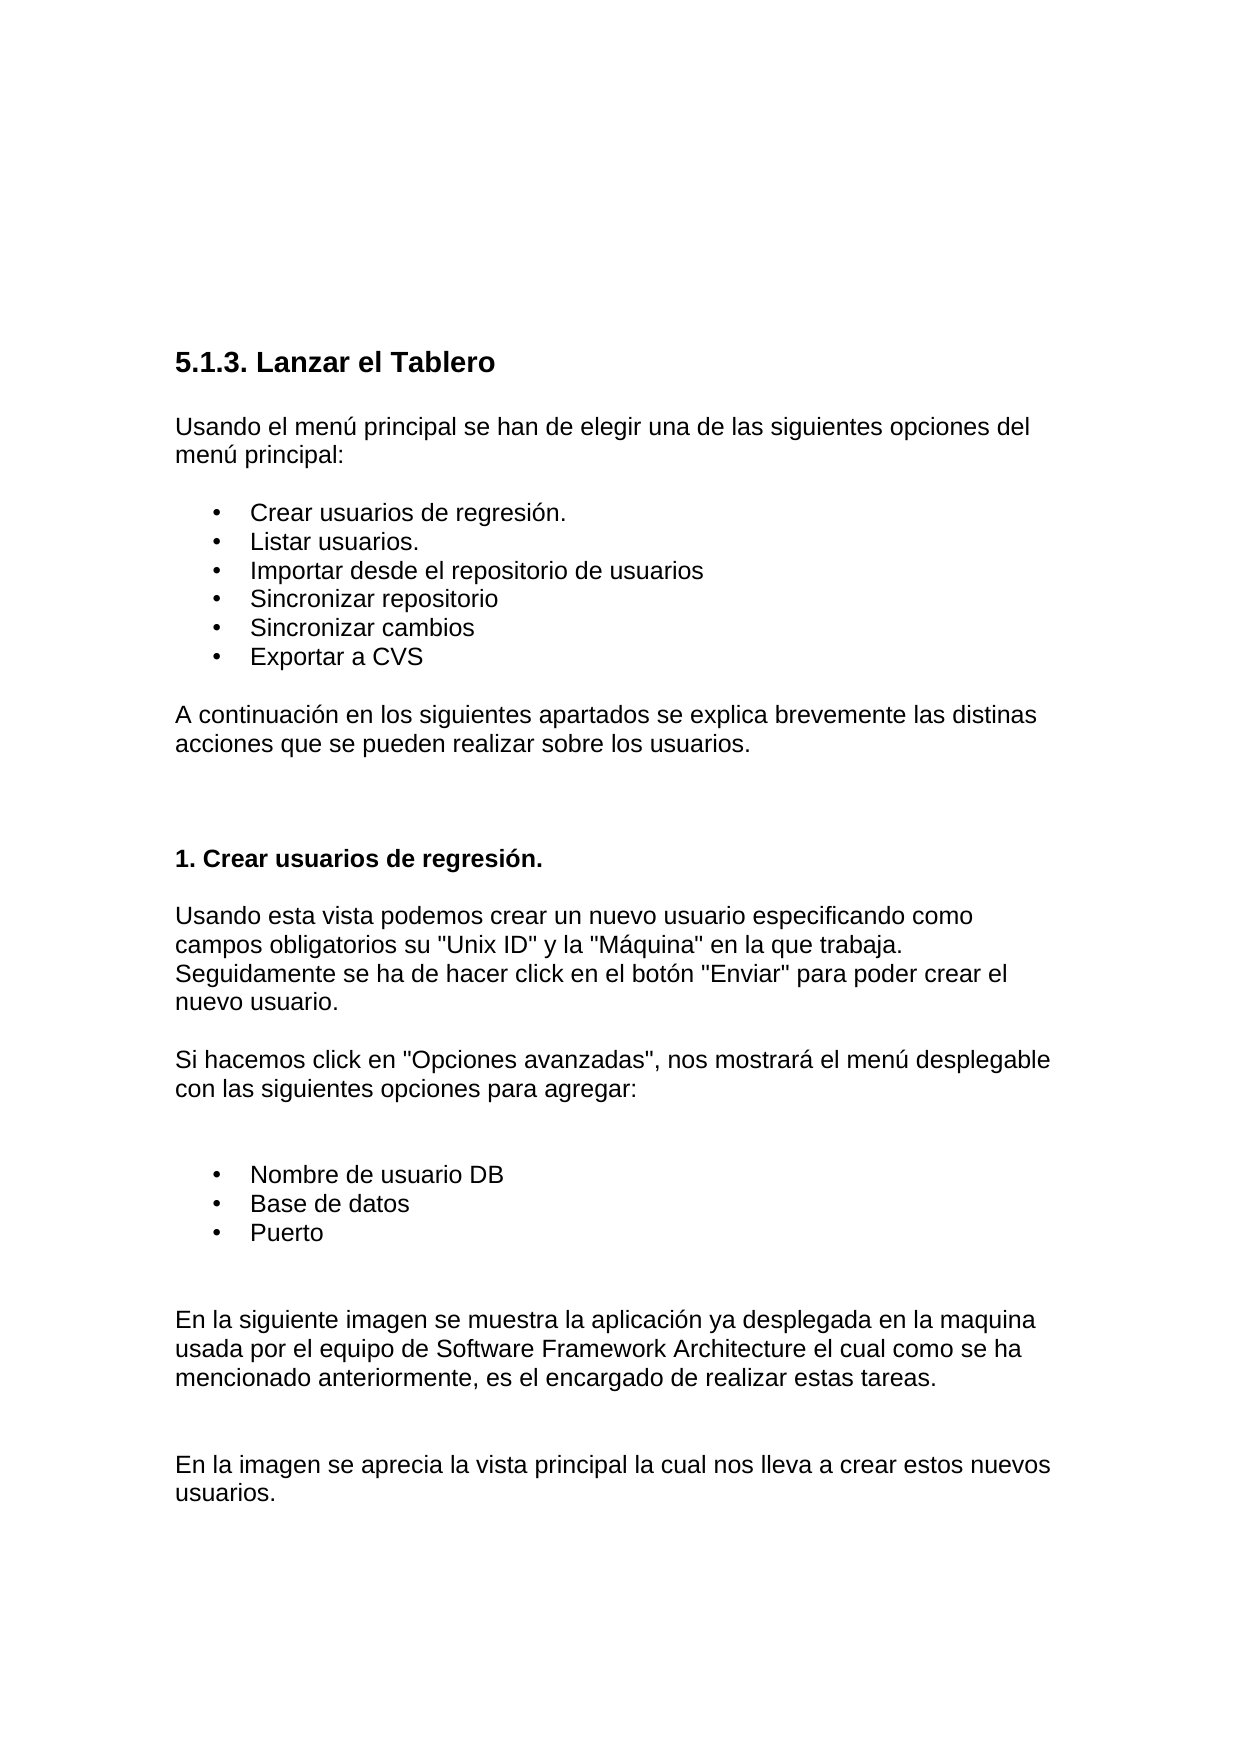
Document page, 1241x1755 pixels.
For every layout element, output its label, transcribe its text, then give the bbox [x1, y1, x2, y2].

list Exportar a CVS [212, 642, 1065, 671]
text 1. Crear usuarios de regresión. [175, 843, 1065, 872]
text En la siguiente imagen se muestra la aplicación ya desplegada en la maquina usada por el equipo de Software Framework Architecture el cual como se ha mencionado anteriormente, es el encargado de realizar estas tareas. [175, 1305, 1065, 1391]
text Si hacemos click en "Opciones avanzadas", nos mostrará el menú desplegable con las siguientes opciones para agregar: [175, 1045, 1065, 1102]
list Sincronizar cambios [212, 613, 1065, 642]
text A continuación en los siguientes apartados se explica brevemente las distinas acciones que se pueden realizar sobre los usuarios. [175, 700, 1065, 757]
list Nombre de usuario DB [212, 1160, 1065, 1189]
list Crear usuarios de regresión. [212, 498, 1065, 527]
text 5.1.3. Lanzar el Tablero [175, 344, 1065, 378]
list Listar usuarios. [212, 527, 1065, 556]
text Usando esta vista podemos crear un nuevo usuario especificando como campos obligatorios su "Unix ID" y la "Máquina" en la que trabaja. Seguidamente se ha de hacer click en el botón "Enviar" para poder crear el nuevo usuario. [175, 901, 1065, 1016]
list Sincronizar repositorio [212, 584, 1065, 613]
list Importar desde el repositorio de usuarios [212, 556, 1065, 584]
list Base de datos [212, 1189, 1065, 1217]
text Usando el menú principal se han de elegir una de las siguientes opciones del menú principal: [175, 412, 1065, 469]
text En la imagen se aprecia la vista principal la cual nos lleva a crear estos nuevos usuarios. [175, 1449, 1065, 1507]
list Puerto [212, 1217, 1065, 1246]
